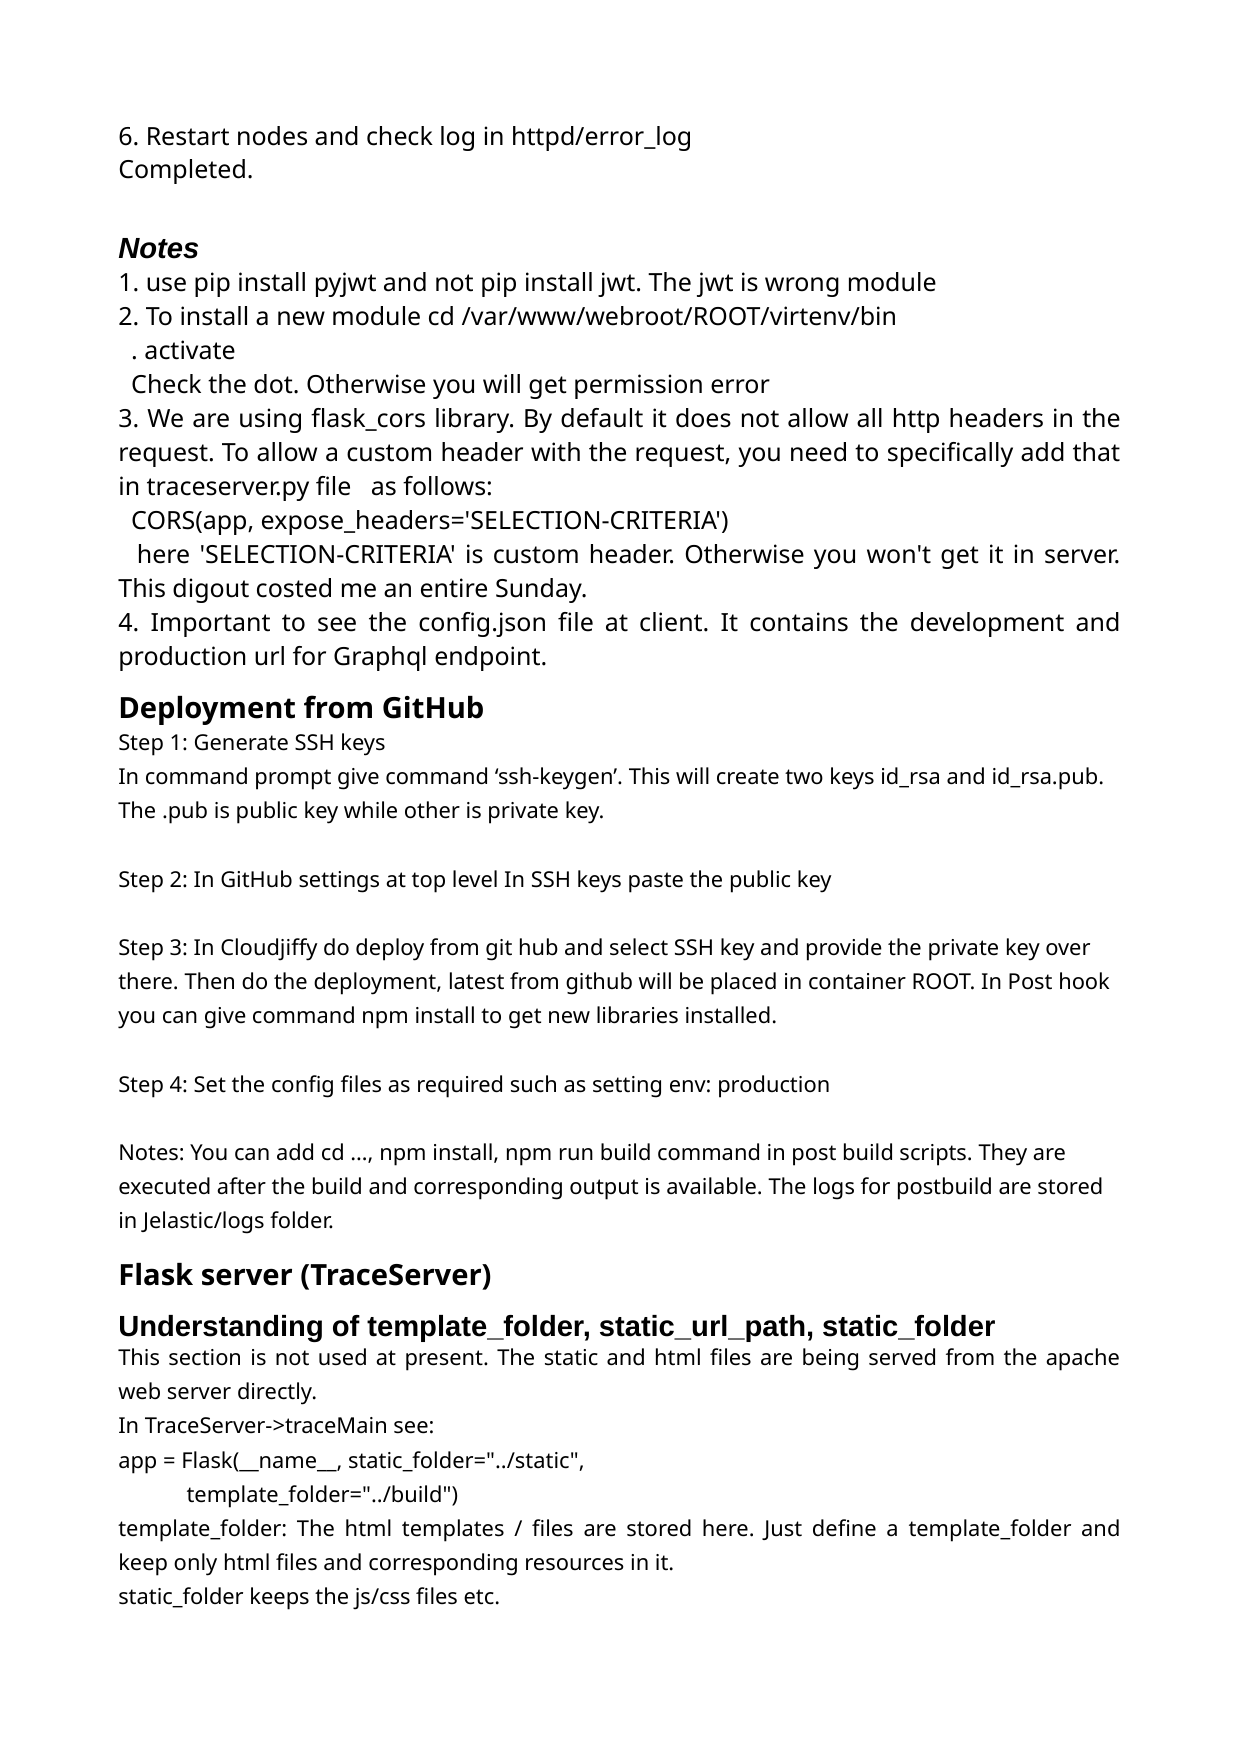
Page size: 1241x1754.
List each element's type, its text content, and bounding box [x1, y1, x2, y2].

text static_folder keeps the js/css files etc. [118, 1581, 1122, 1611]
text 3. We are using flask_cors library. By default it does not allow all http headers in the request. To allow a custom header with the request, you need to specifically add that in traceserver.py file as follows: [118, 400, 1122, 503]
text . activate [118, 332, 1122, 366]
subtitle Deployment from GitHub [118, 687, 1122, 727]
text here 'SELECTION-CRITERIA' is custom header. Otherwise you won't get it in server. This digout costed me an entire Sunday. [118, 537, 1122, 605]
subtitle Understanding of template_folder, static_url_path, static_folder [118, 1308, 1122, 1342]
subtitle Flask server (TraceServer) [118, 1254, 1122, 1294]
text Completed. [118, 152, 1122, 186]
text CORS(app, expose_headers='SELECTION-CRITERIA') [118, 503, 1122, 537]
text app = Flask(__name__, static_folder="../static", [118, 1444, 1122, 1474]
subtitle Notes [118, 231, 1122, 264]
text 4. Important to see the config.json file at client. It contains the development and production url for Graphql endpoint. [118, 605, 1122, 673]
text Step 3: In Cloudjiffy do deploy from git hub and select SSH key and provide the private key over there. Then do the deployment, latest from github will be placed in container ROOT. In Post hook you can give command npm install to get new libraries installed. [118, 932, 1122, 1030]
text In command prompt give command ‘ssh-keygen’. This will create two keys id_rsa and id_rsa.pub. The .pub is public key while other is private key. [118, 761, 1122, 825]
text In TraceServer->traceMain see: [118, 1410, 1122, 1440]
text 6. Restart nodes and check log in httpd/error_log [118, 118, 1122, 152]
text Check the dot. Otherwise you will get permission error [118, 366, 1122, 400]
text Step 4: Set the config files as required such as setting env: production [118, 1069, 1122, 1099]
text 1. use pip install pyjwt and not pip install jwt. The jwt is wrong module [118, 264, 1122, 298]
text This section is not used at present. The static and html files are being served from the apache web server directly. [118, 1342, 1122, 1406]
text Step 2: In GitHub settings at top level In SSH keys paste the public key [118, 864, 1122, 894]
text template_folder="../build") [118, 1479, 1122, 1508]
text Notes: You can add cd …, npm install, npm run build command in post build scripts. They are executed after the build and corresponding output is available. The logs for postbuild are stored in Jelastic/logs folder. [118, 1137, 1122, 1235]
text template_folder: The html templates / files are stored here. Just define a template_folder and keep only html files and corresponding resources in it. [118, 1513, 1122, 1577]
text 2. To install a new module cd /var/www/webroot/ROOT/virtenv/bin [118, 298, 1122, 332]
text Step 1: Generate SSH keys [118, 727, 1122, 757]
